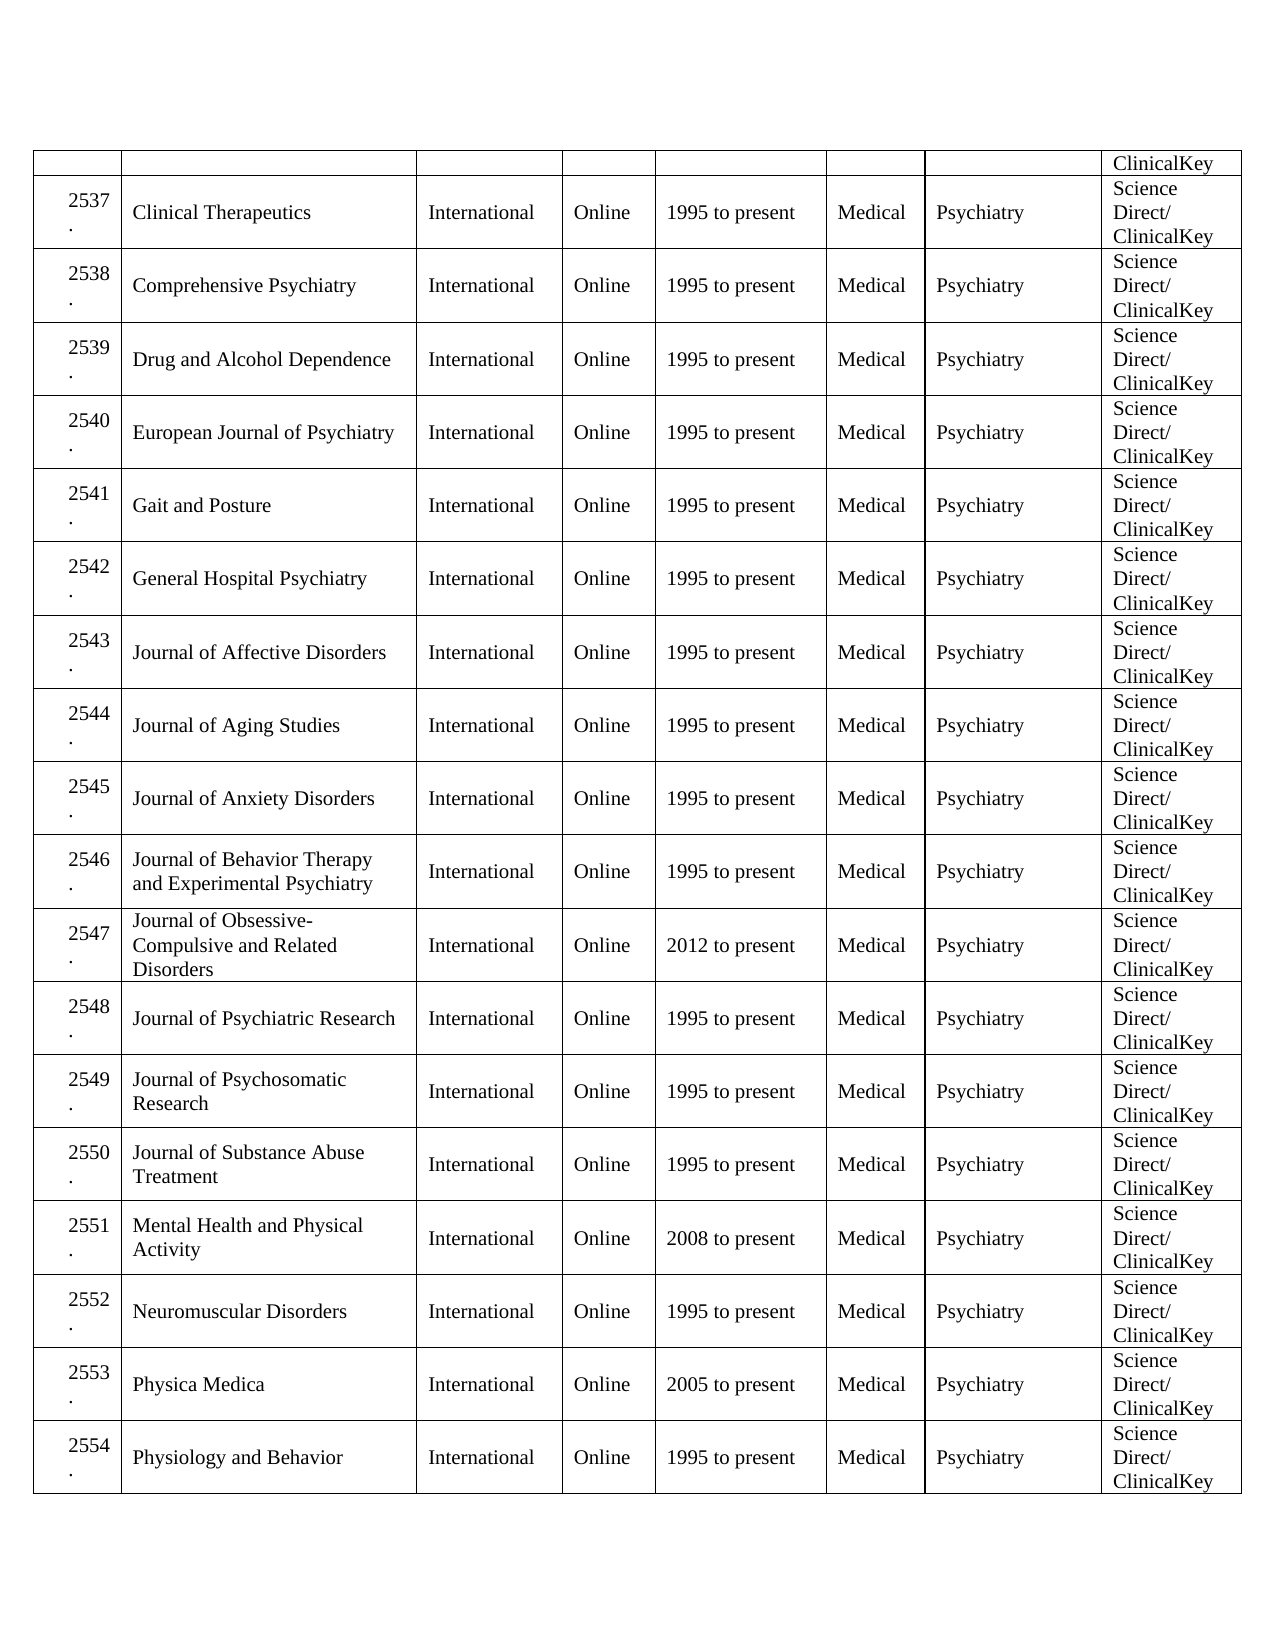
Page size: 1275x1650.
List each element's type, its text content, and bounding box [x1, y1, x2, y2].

table_cell Online [563, 1055, 655, 1127]
table_cell 1995 to present [656, 323, 826, 395]
table_cell Online [563, 176, 655, 248]
table_cell Psychiatry [926, 1421, 1101, 1493]
table_cell [34, 616, 121, 688]
table_cell Medical [827, 469, 924, 541]
table_cell [34, 323, 121, 395]
table_cell Medical [827, 616, 924, 688]
table_cell 2005 to present [656, 1348, 826, 1420]
table_cell Psychiatry [926, 982, 1101, 1054]
table_cell Science Direct/ ClinicalKey [1102, 909, 1241, 981]
table_cell Physiology and Behavior [122, 1421, 416, 1493]
table_cell Medical [827, 396, 924, 468]
table_cell Medical [827, 1275, 924, 1347]
table_cell Journal of Obsessive-Compulsive and Related Disorders [122, 909, 416, 981]
table_cell [34, 249, 121, 322]
table_cell Online [563, 1348, 655, 1420]
table_cell Journal of Behavior Therapy and Experimental Psychiatry [122, 835, 416, 907]
table_cell Psychiatry [926, 689, 1101, 761]
table_cell [34, 835, 121, 907]
table_cell Gait and Posture [122, 469, 416, 541]
table_cell International [417, 542, 562, 614]
table_cell Comprehensive Psychiatry [122, 249, 416, 322]
table_cell Science Direct/ ClinicalKey [1102, 249, 1241, 322]
table_cell Psychiatry [926, 762, 1101, 834]
table_cell International [417, 1055, 562, 1127]
table_cell Science Direct/ ClinicalKey [1102, 1128, 1241, 1200]
table_cell International [417, 396, 562, 468]
table_cell International [417, 616, 562, 688]
table_cell International [417, 1348, 562, 1420]
table_cell General Hospital Psychiatry [122, 542, 416, 614]
table_cell Online [563, 835, 655, 907]
table_cell [34, 469, 121, 541]
table_cell Science Direct/ ClinicalKey [1102, 542, 1241, 614]
table_cell 1995 to present [656, 1055, 826, 1127]
table_cell Science Direct/ ClinicalKey [1102, 1201, 1241, 1273]
table_cell Medical [827, 323, 924, 395]
table_cell Journal of Aging Studies [122, 689, 416, 761]
table_cell Psychiatry [926, 616, 1101, 688]
table_cell [34, 762, 121, 834]
table_cell International [417, 762, 562, 834]
table_cell Journal of Psychosomatic Research [122, 1055, 416, 1127]
table_cell Psychiatry [926, 323, 1101, 395]
table_cell Medical [827, 542, 924, 614]
table_cell Psychiatry [926, 469, 1101, 541]
table_cell 1995 to present [656, 835, 826, 907]
table_cell 1995 to present [656, 762, 826, 834]
table_cell Psychiatry [926, 1128, 1101, 1200]
table_cell International [417, 176, 562, 248]
table_cell ClinicalKey [1102, 151, 1241, 175]
table_cell [34, 176, 121, 248]
table_cell Medical [827, 176, 924, 248]
table_cell Science Direct/ ClinicalKey [1102, 1275, 1241, 1347]
table_cell Online [563, 1421, 655, 1493]
table_cell [34, 1348, 121, 1420]
table_cell 1995 to present [656, 1128, 826, 1200]
table_cell Medical [827, 835, 924, 907]
table_cell [34, 151, 121, 175]
table_cell Science Direct/ ClinicalKey [1102, 689, 1241, 761]
table_cell Clinical Therapeutics [122, 176, 416, 248]
table_cell Medical [827, 982, 924, 1054]
table_cell Physica Medica [122, 1348, 416, 1420]
table_cell International [417, 249, 562, 322]
table_cell [34, 1275, 121, 1347]
table_cell Journal of Affective Disorders [122, 616, 416, 688]
table_cell Journal of Substance Abuse Treatment [122, 1128, 416, 1200]
table_cell [122, 151, 416, 175]
table_cell Science Direct/ ClinicalKey [1102, 469, 1241, 541]
table_cell 1995 to present [656, 1275, 826, 1347]
table_cell Online [563, 982, 655, 1054]
table_cell [827, 151, 924, 175]
table_cell 1995 to present [656, 469, 826, 541]
table_cell Online [563, 1128, 655, 1200]
table_cell European Journal of Psychiatry [122, 396, 416, 468]
table_cell Psychiatry [926, 176, 1101, 248]
table_cell Medical [827, 1128, 924, 1200]
table_cell Online [563, 1275, 655, 1347]
table_cell Online [563, 1201, 655, 1273]
table_cell Science Direct/ ClinicalKey [1102, 982, 1241, 1054]
table_cell 1995 to present [656, 1421, 826, 1493]
table_cell 1995 to present [656, 689, 826, 761]
table_cell 1995 to present [656, 982, 826, 1054]
table_cell Medical [827, 1055, 924, 1127]
table_cell [34, 689, 121, 761]
table_cell Medical [827, 1421, 924, 1493]
table_cell Science Direct/ ClinicalKey [1102, 323, 1241, 395]
table_cell International [417, 469, 562, 541]
table_cell Journal of Anxiety Disorders [122, 762, 416, 834]
table_cell International [417, 1201, 562, 1273]
table_cell Medical [827, 689, 924, 761]
table_cell Science Direct/ ClinicalKey [1102, 1055, 1241, 1127]
table_cell Drug and Alcohol Dependence [122, 323, 416, 395]
table_cell International [417, 1128, 562, 1200]
table_cell Medical [827, 249, 924, 322]
table_cell International [417, 982, 562, 1054]
table_cell Online [563, 469, 655, 541]
table_cell 1995 to present [656, 616, 826, 688]
table_cell [34, 982, 121, 1054]
table_cell Mental Health and Physical Activity [122, 1201, 416, 1273]
table_cell Online [563, 762, 655, 834]
table_cell Psychiatry [926, 249, 1101, 322]
table_cell [563, 151, 655, 175]
table_cell Medical [827, 762, 924, 834]
table_cell Psychiatry [926, 909, 1101, 981]
table_cell [656, 151, 826, 175]
table_cell [34, 1421, 121, 1493]
table_cell [34, 396, 121, 468]
table_cell Science Direct/ ClinicalKey [1102, 762, 1241, 834]
table_cell Medical [827, 1201, 924, 1273]
table_cell Science Direct/ ClinicalKey [1102, 1421, 1241, 1493]
table_cell [34, 542, 121, 614]
table_cell Online [563, 323, 655, 395]
table_cell Online [563, 616, 655, 688]
table_cell Psychiatry [926, 1201, 1101, 1273]
table_cell 2008 to present [656, 1201, 826, 1273]
table_cell International [417, 689, 562, 761]
table_cell Science Direct/ ClinicalKey [1102, 396, 1241, 468]
table_cell Psychiatry [926, 1275, 1101, 1347]
table_cell [34, 909, 121, 981]
table_cell Online [563, 249, 655, 322]
table_cell 1995 to present [656, 542, 826, 614]
table_cell Online [563, 542, 655, 614]
table_cell Psychiatry [926, 1348, 1101, 1420]
table_cell Online [563, 689, 655, 761]
table_cell International [417, 835, 562, 907]
table_cell Medical [827, 1348, 924, 1420]
table_cell [417, 151, 562, 175]
table_cell International [417, 323, 562, 395]
table_cell Online [563, 396, 655, 468]
table_cell International [417, 1421, 562, 1493]
table_cell International [417, 909, 562, 981]
table_cell Online [563, 909, 655, 981]
table_cell [34, 1201, 121, 1273]
table_cell [34, 1128, 121, 1200]
table_cell 2012 to present [656, 909, 826, 981]
table_cell Psychiatry [926, 542, 1101, 614]
table_cell Neuromuscular Disorders [122, 1275, 416, 1347]
table_cell International [417, 1275, 562, 1347]
table_cell Psychiatry [926, 835, 1101, 907]
table_cell Science Direct/ ClinicalKey [1102, 616, 1241, 688]
table_cell 1995 to present [656, 176, 826, 248]
table_cell Medical [827, 909, 924, 981]
table_cell Psychiatry [926, 396, 1101, 468]
table_cell 1995 to present [656, 396, 826, 468]
table_cell Psychiatry [926, 1055, 1101, 1127]
table_cell [926, 151, 1101, 175]
table_cell 1995 to present [656, 249, 826, 322]
table_cell Science Direct/ ClinicalKey [1102, 835, 1241, 907]
table_cell [34, 1055, 121, 1127]
table_cell Journal of Psychiatric Research [122, 982, 416, 1054]
table_cell Science Direct/ ClinicalKey [1102, 1348, 1241, 1420]
table_cell Science Direct/ ClinicalKey [1102, 176, 1241, 248]
